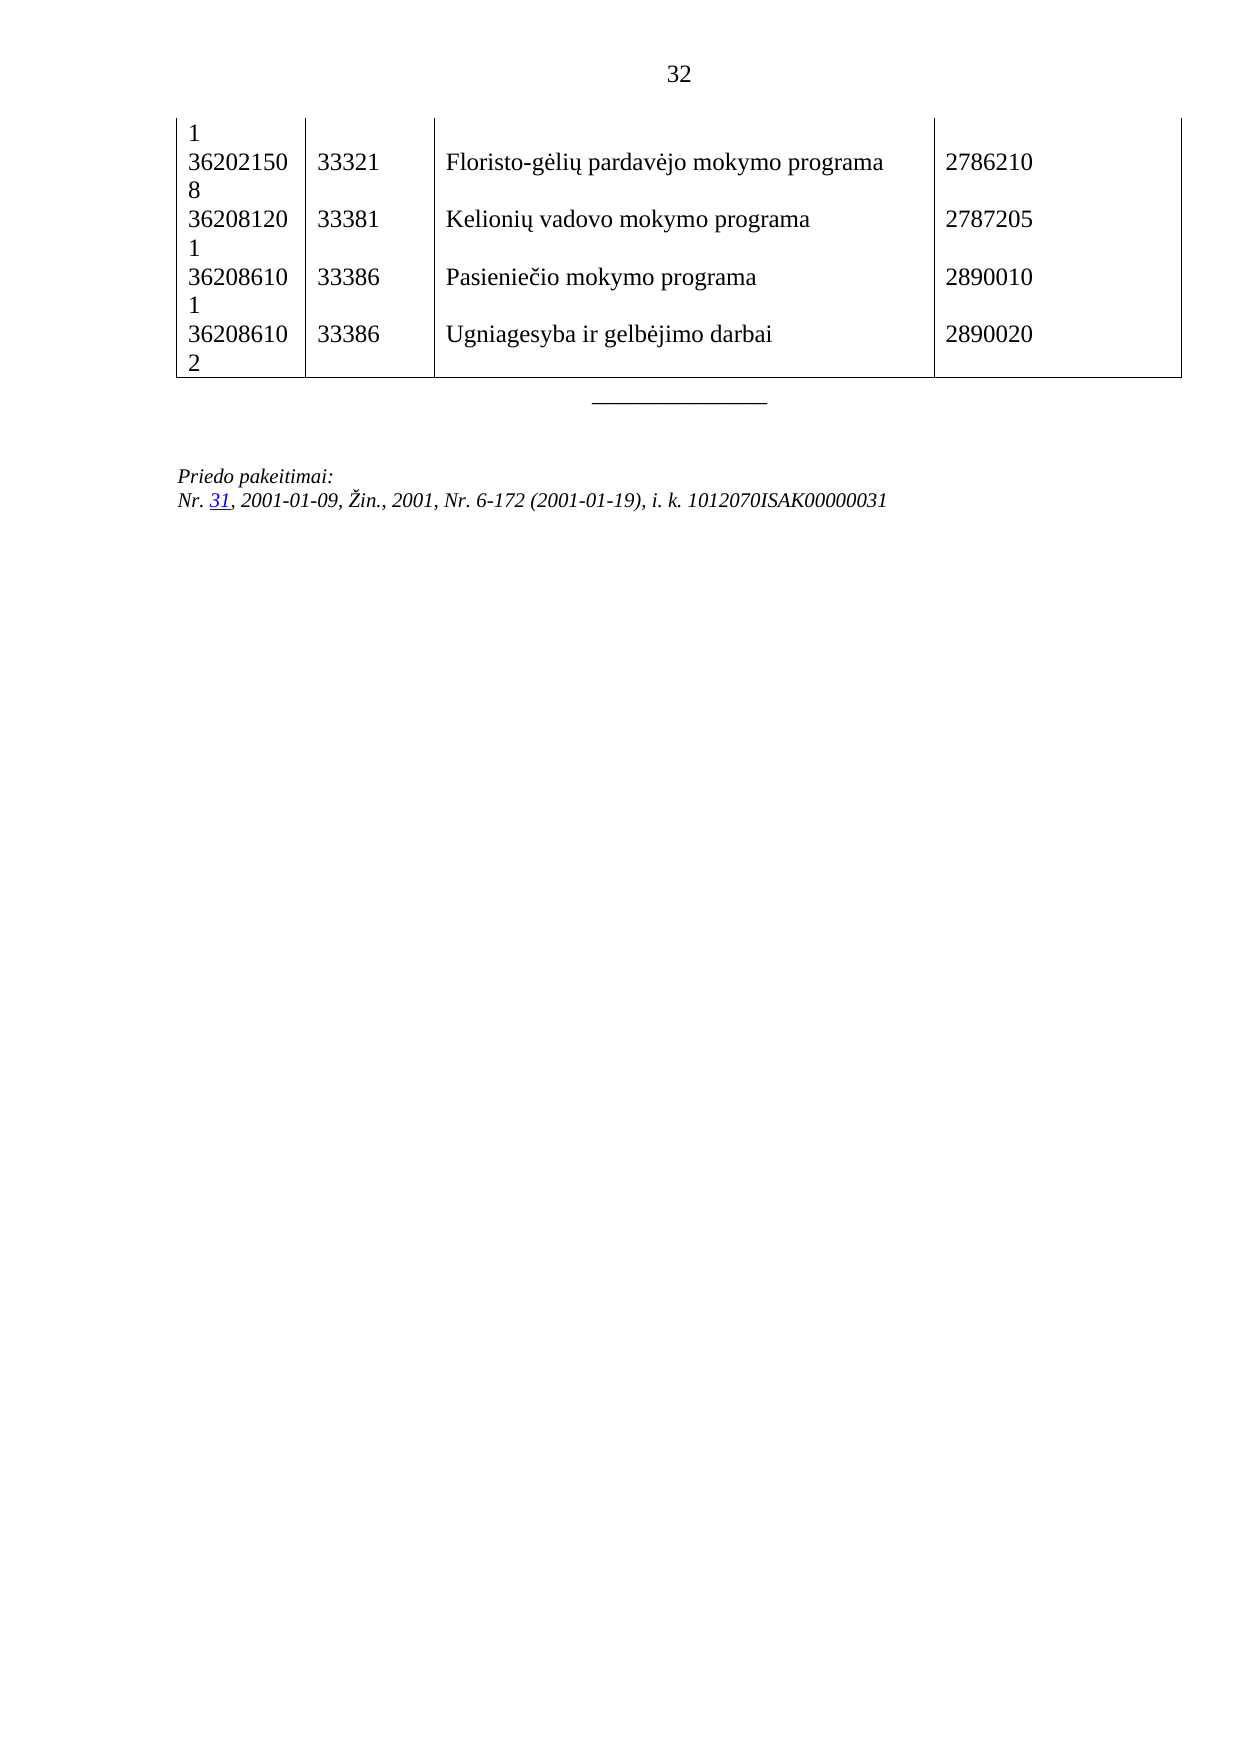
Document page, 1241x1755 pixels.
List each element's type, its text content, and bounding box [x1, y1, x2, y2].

table_cell 33386 [306, 262, 434, 319]
table_cell Kelionių vadovo mokymo programa [435, 204, 934, 262]
text ______________ [177, 378, 1181, 407]
table_cell [935, 118, 1181, 147]
table_cell 2890020 [935, 319, 1181, 377]
table_cell [306, 118, 434, 147]
table_cell 362086101 [177, 262, 305, 319]
table_cell [435, 118, 934, 147]
table_cell 33321 [306, 147, 434, 204]
table_cell Floristo-gėlių pardavėjo mokymo programa [435, 147, 934, 204]
text Priedo pakeitimai: [177, 464, 1181, 488]
table_cell 362081201 [177, 204, 305, 262]
table_cell 33386 [306, 319, 434, 377]
table_cell 33381 [306, 204, 434, 262]
table_cell Pasieniečio mokymo programa [435, 262, 934, 319]
table_cell Ugniagesyba ir gelbėjimo darbai [435, 319, 934, 377]
table_cell 362086102 [177, 319, 305, 377]
table_cell 362021508 [177, 147, 305, 204]
table_cell 2890010 [935, 262, 1181, 319]
table_cell 1 [177, 118, 305, 147]
table_cell 2786210 [935, 147, 1181, 204]
table_cell 2787205 [935, 204, 1181, 262]
text Nr. 31, 2001-01-09, Žin., 2001, Nr. 6-172 (2001-01-19), i. k. 1012070ISAK00000031 [177, 488, 1181, 512]
